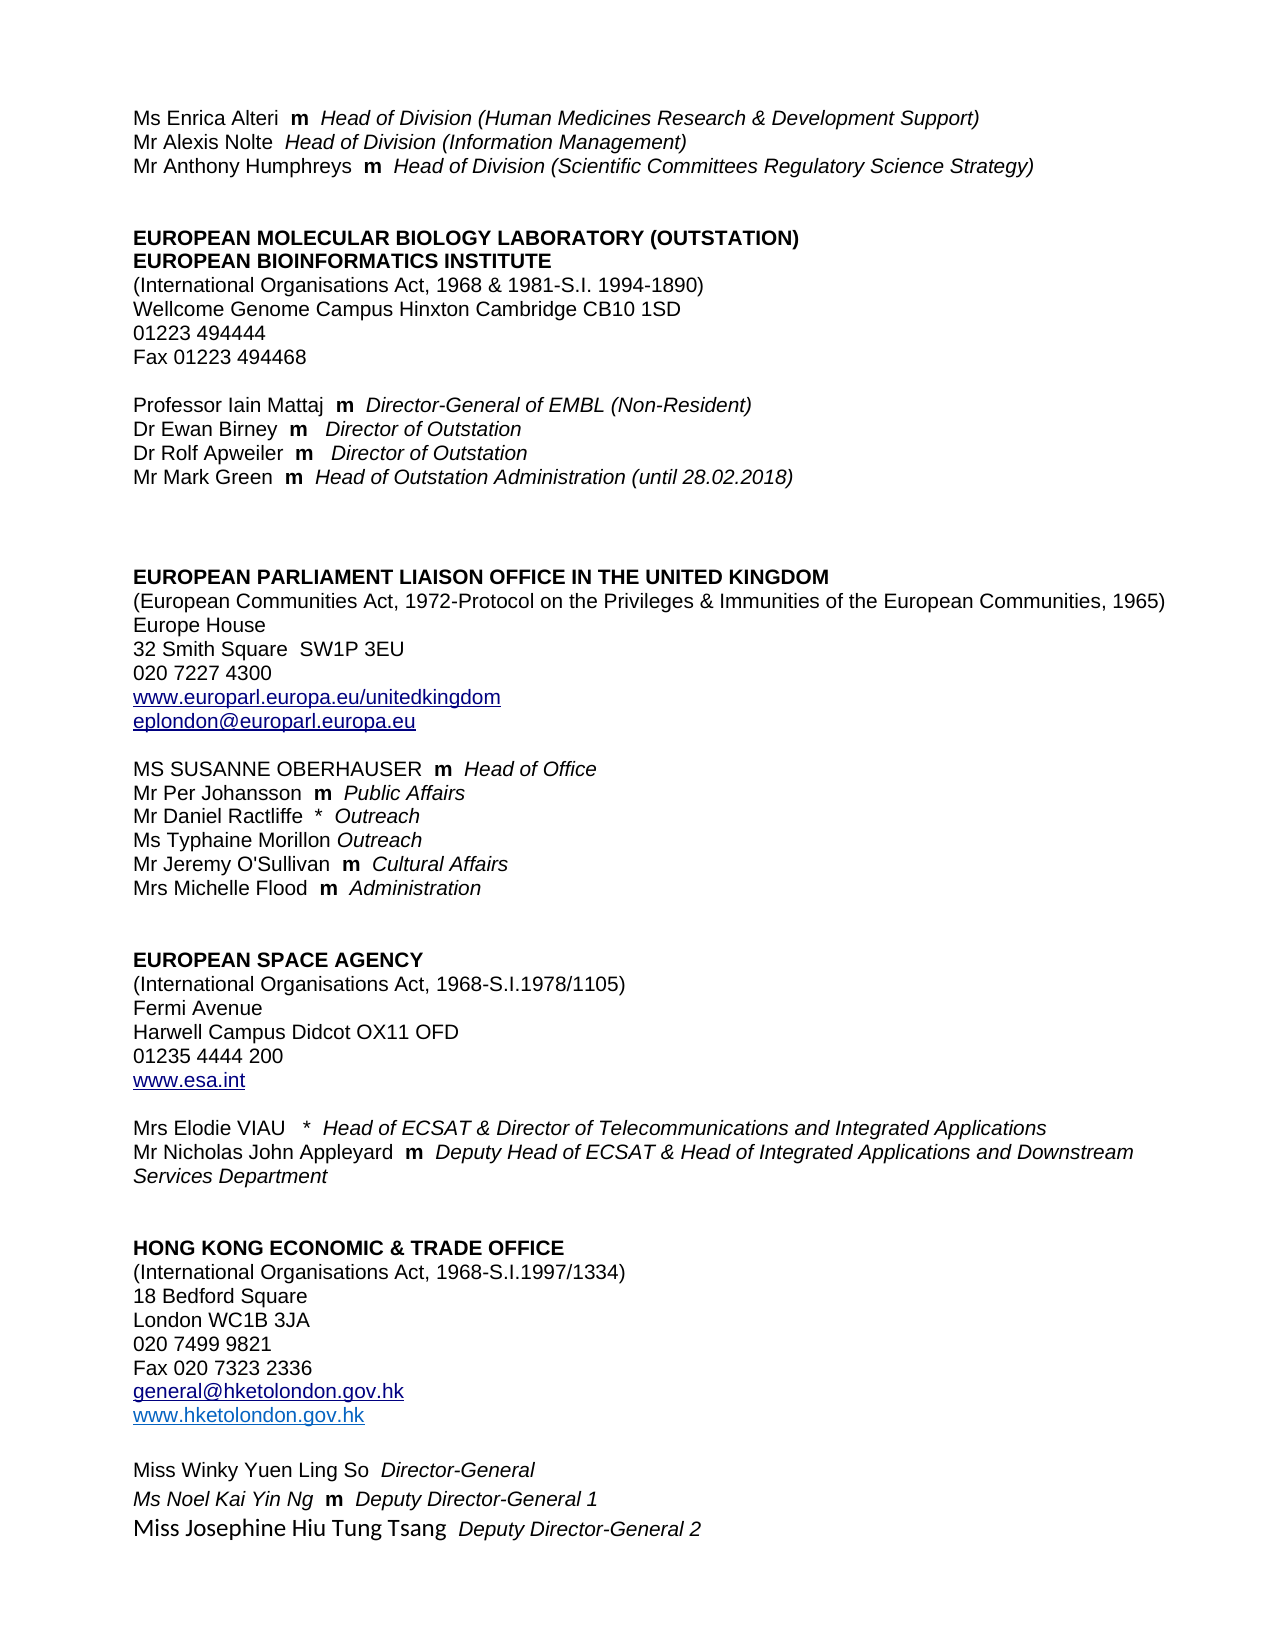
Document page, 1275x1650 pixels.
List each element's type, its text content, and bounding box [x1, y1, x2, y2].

text Miss Winky Yuen Ling So Director-General Ms Noel Kai Yin Ng m Deputy Director-General 1 Miss Josephine Hiu Tung Tsang Deputy Director-General 2 [133, 1458, 1181, 1543]
text Mrs Michelle Flood m Administration [133, 876, 1181, 900]
text Mr Daniel Ractliffe * Outreach [133, 804, 1181, 828]
text (International Organisations Act, 1968-S.I.1978/1105) [133, 972, 1181, 996]
text London WC1B 3JA [133, 1307, 1181, 1331]
text Dr Ewan Birney m Director of Outstation [133, 417, 1181, 441]
text Europe House [133, 613, 1181, 637]
text Ms Enrica Alteri m Head of Division (Human Medicines Research & Development Support) [133, 106, 1181, 129]
text www.esa.int [133, 1068, 1181, 1092]
text Wellcome Genome Campus Hinxton Cambridge CB10 1SD [133, 297, 1181, 321]
text Mr Anthony Humphreys m Head of Division (Scientific Committees Regulatory Science Strategy) [133, 153, 1181, 177]
text Mrs Elodie VIAU * Head of ECSAT & Director of Telecommunications and Integrated Applications [133, 1116, 1181, 1140]
text 32 Smith Square SW1P 3EU [133, 637, 1181, 661]
text (International Organisations Act, 1968-S.I.1997/1334) [133, 1259, 1181, 1283]
text 01223 494444 [133, 321, 1181, 345]
text Fax 01223 494468 [133, 345, 1181, 369]
text Harwell Campus Didcot OX11 OFD [133, 1020, 1181, 1044]
text Mr Mark Green m Head of Outstation Administration (until 28.02.2018) [133, 465, 1181, 489]
text Professor Iain Mattaj m Director-General of EMBL (Non-Resident) [133, 393, 1181, 417]
text 020 7227 4300 [133, 661, 1181, 684]
text Mr Alexis Nolte Head of Division (Information Management) [133, 129, 1181, 153]
text EUROPEAN SPACE AGENCY [133, 948, 1181, 972]
text EUROPEAN MOLECULAR BIOLOGY LABORATORY (OUTSTATION) [133, 225, 1181, 249]
text 020 7499 9821 [133, 1331, 1181, 1355]
text Fermi Avenue [133, 996, 1181, 1020]
text general@hketolondon.gov.hk [133, 1379, 1181, 1403]
text 01235 4444 200 [133, 1044, 1181, 1068]
subtitle HONG KONG ECONOMIC & TRADE OFFICE [133, 1236, 1181, 1259]
text www.hketolondon.gov.hk [133, 1403, 1181, 1427]
text Fax 020 7323 2336 [133, 1355, 1181, 1379]
text Dr Rolf Apweiler m Director of Outstation [133, 441, 1181, 465]
text Ms Typhaine Morillon Outreach [133, 828, 1181, 852]
text Mr Jeremy O'Sullivan m Cultural Affairs [133, 852, 1181, 876]
text MS SUSANNE OBERHAUSER m Head of Office [133, 756, 1181, 780]
text Mr Per Johansson m Public Affairs [133, 780, 1181, 804]
text EUROPEAN BIOINFORMATICS INSTITUTE [133, 249, 1181, 273]
text (European Communities Act, 1972-Protocol on the Privileges & Immunities of the European Communities, 1965) [133, 589, 1181, 613]
text 18 Bedford Square [133, 1283, 1181, 1307]
text EUROPEAN PARLIAMENT LIAISON OFFICE IN THE UNITED KINGDOM [133, 565, 1181, 589]
text Mr Nicholas John Appleyard m Deputy Head of ECSAT & Head of Integrated Applications and Downstream Services Department [133, 1140, 1181, 1188]
text www.europarl.europa.eu/unitedkingdom [133, 684, 1181, 708]
text (International Organisations Act, 1968 & 1981-S.I. 1994-1890) [133, 273, 1181, 297]
text eplondon@europarl.europa.eu [133, 708, 1181, 732]
